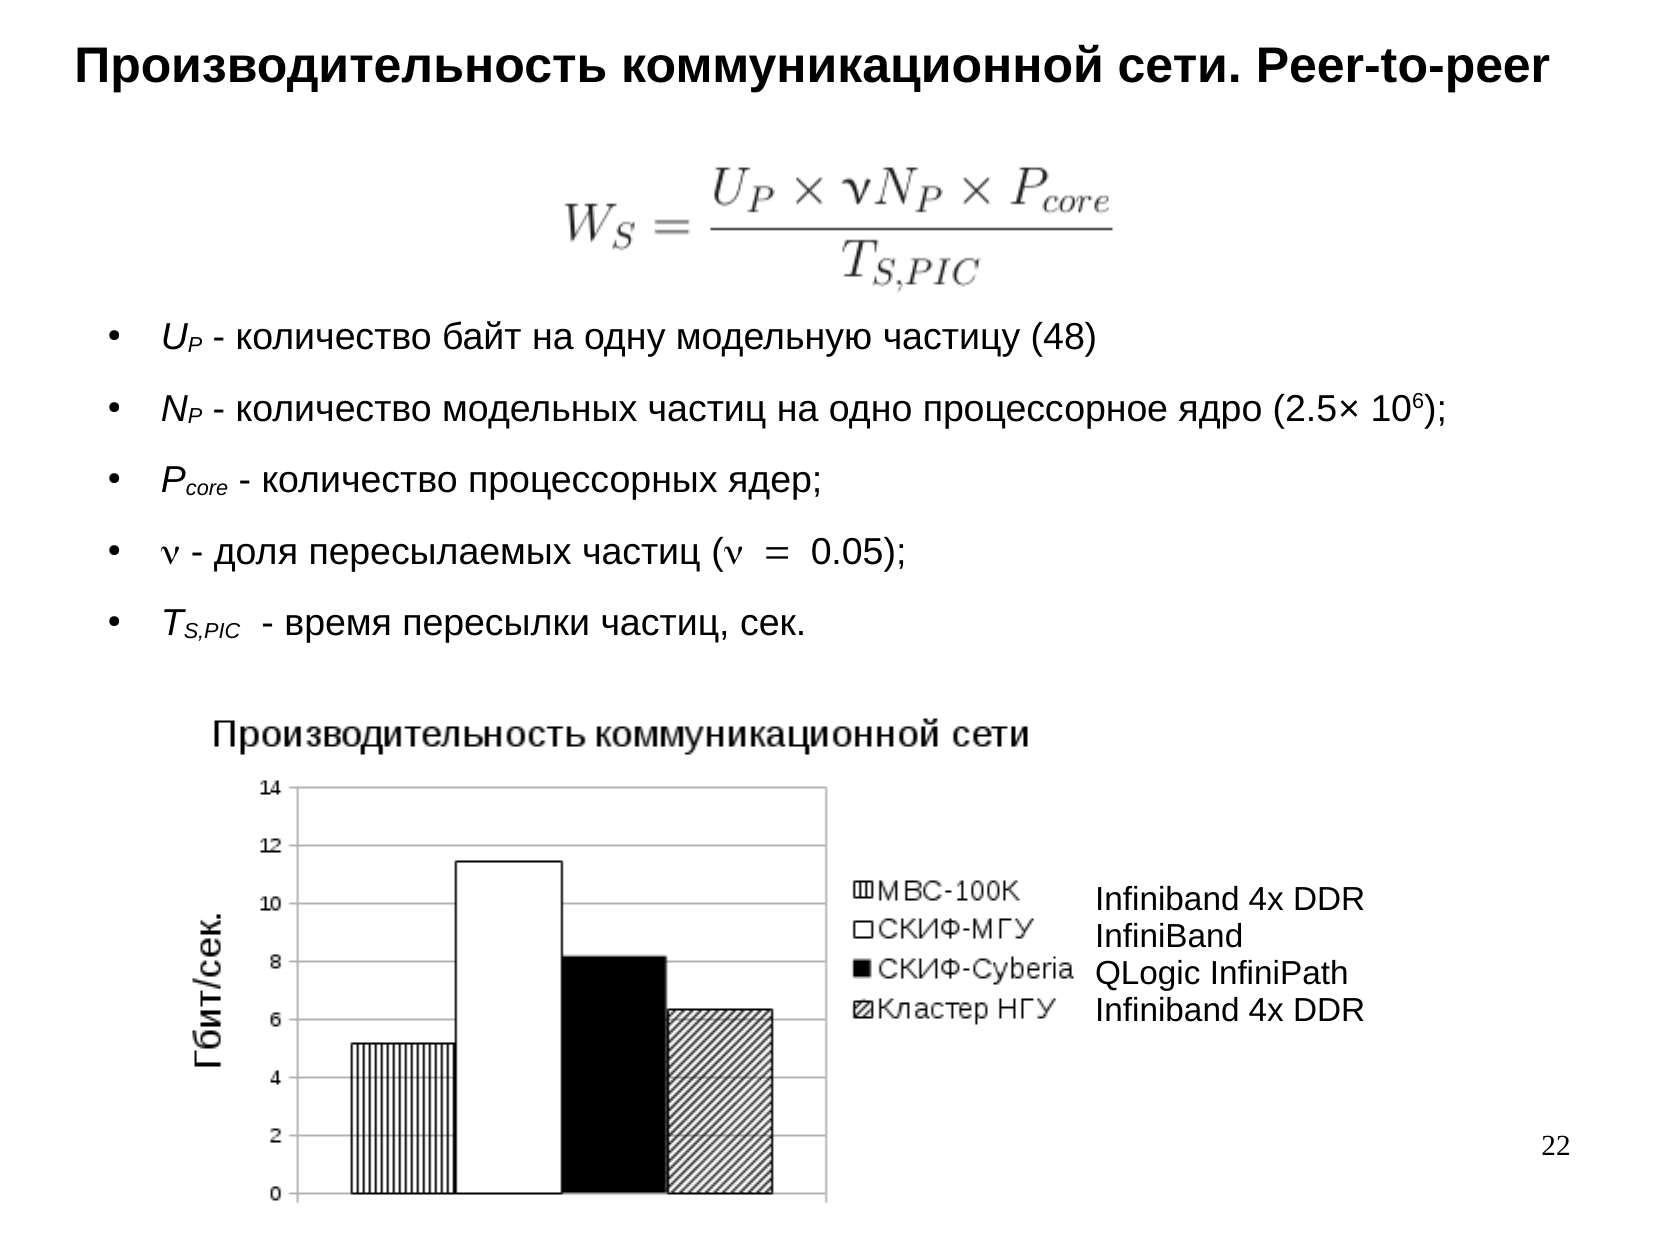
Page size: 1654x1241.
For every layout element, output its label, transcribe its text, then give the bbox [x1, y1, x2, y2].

picture [465, 169, 1161, 319]
picture [149, 683, 1096, 1216]
text_box Infiniband 4x DDR InfiniBand QLogic InfiniPath Infiniband 4x DDR [1080, 873, 1390, 1037]
title Производительность коммуникационной сети. Peer-to-peer [0, 0, 1636, 169]
list UP - количество байт на одну модельную частицу (48) NP - количество модельных частиц на одно процессорное ядро (2.5× 106); Pcore - количество процессорных ядер; n - доля пересылаемых частиц (n = 0.05); TS,PIC - время пересылки частиц, сек. [90, 315, 1579, 1036]
